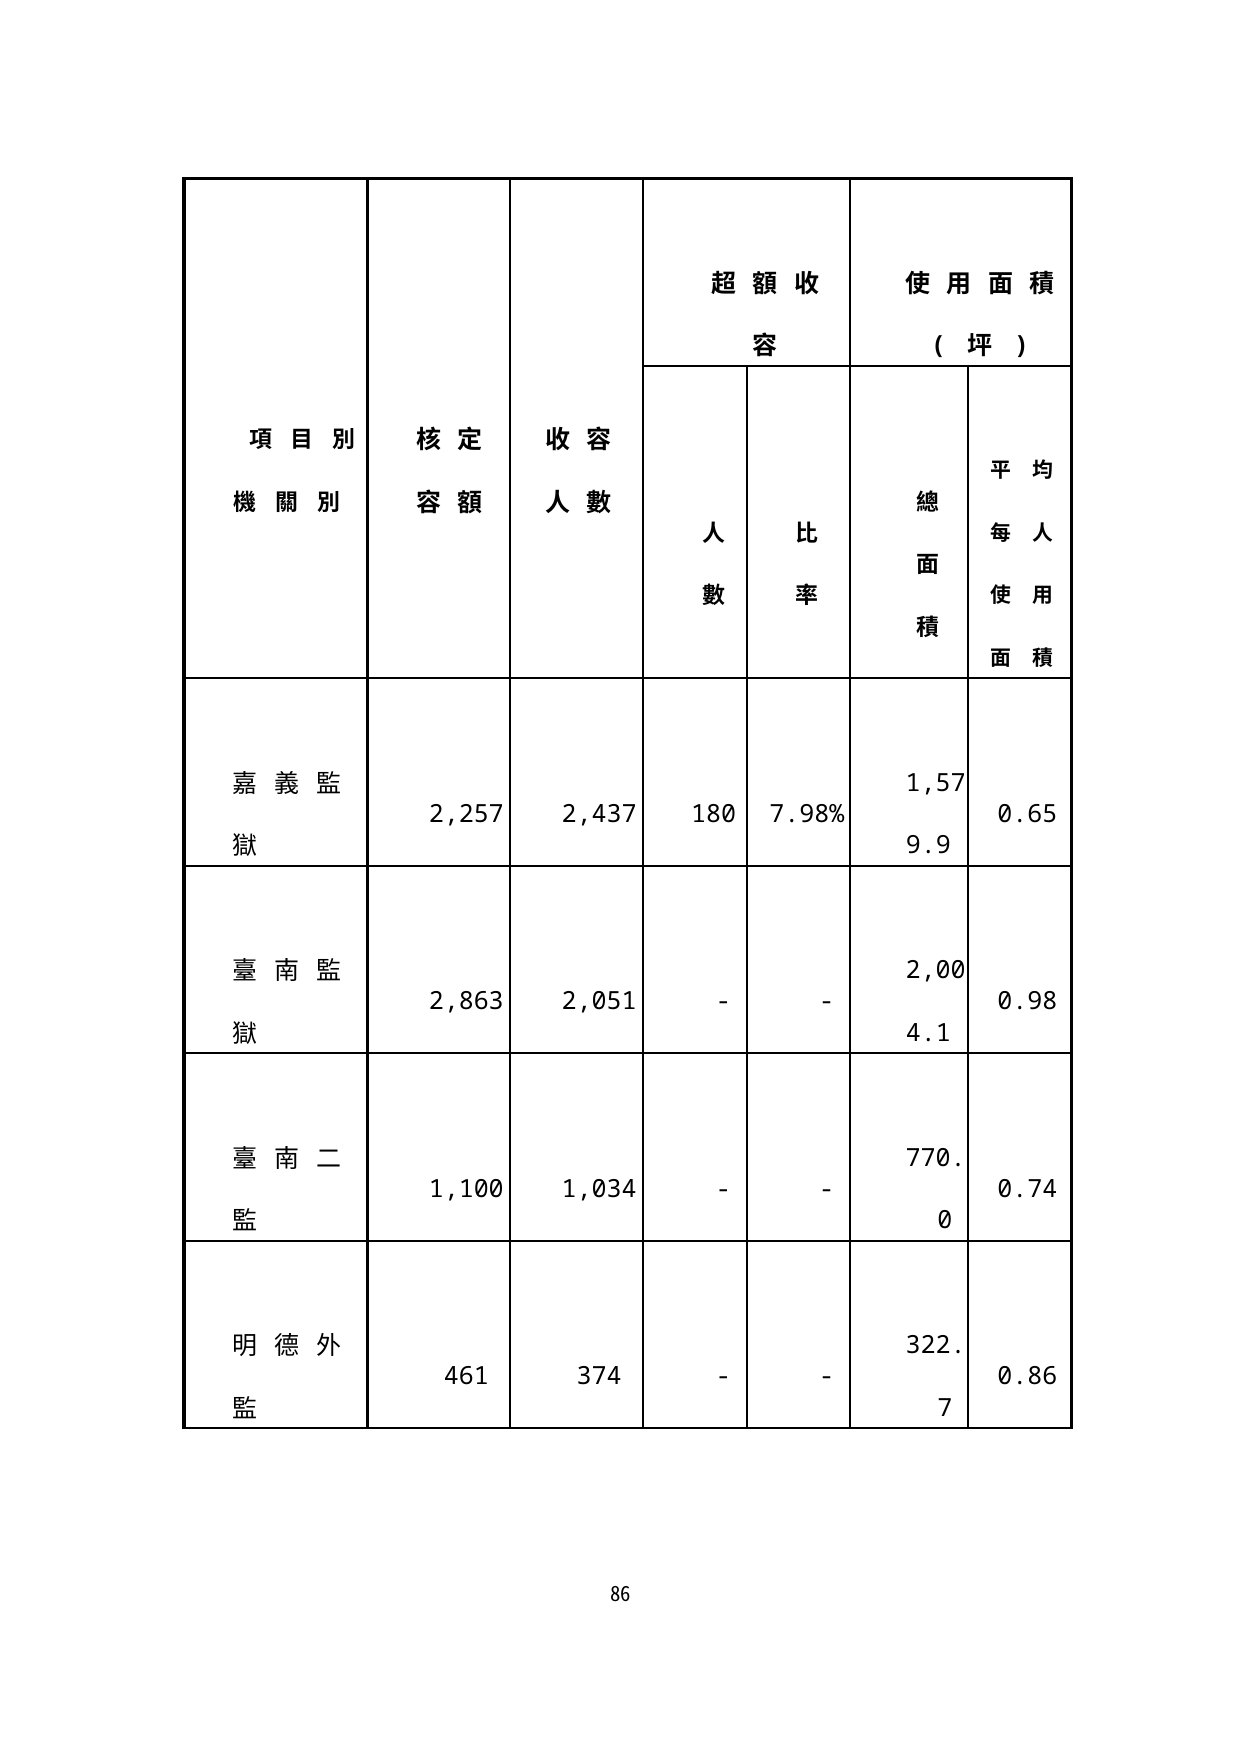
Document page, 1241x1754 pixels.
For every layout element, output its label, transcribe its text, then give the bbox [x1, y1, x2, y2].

table_cell 0.74 [969, 1054, 1070, 1240]
table_cell 1,100 [369, 1054, 509, 1240]
table_cell 0.65 [969, 679, 1070, 865]
table_cell - [748, 867, 849, 1052]
table_cell 374 [511, 1242, 642, 1427]
table_cell 322.7 [851, 1242, 967, 1427]
table_cell 180 [644, 679, 746, 865]
table_header 收容人數 [511, 180, 642, 677]
table_cell 0.98 [969, 867, 1070, 1052]
table_cell 1,034 [511, 1054, 642, 1240]
table_cell 臺南二監 [186, 1054, 366, 1240]
table_cell 2,051 [511, 867, 642, 1052]
table_cell 明德外監 [186, 1242, 366, 1427]
table_cell 2,257 [369, 679, 509, 865]
table_cell 1,579.9 [851, 679, 967, 865]
table_cell 2,437 [511, 679, 642, 865]
table_header 項目別 機關別 [186, 180, 366, 677]
table_cell 461 [369, 1242, 509, 1427]
table_cell - [748, 1242, 849, 1427]
table_cell 比率 [748, 367, 849, 677]
table_cell 總面積 [851, 367, 967, 677]
table_cell 2,863 [369, 867, 509, 1052]
table_cell 人數 [644, 367, 746, 677]
table_cell 770.0 [851, 1054, 967, 1240]
table_cell 7.98% [748, 679, 849, 865]
table_cell 臺南監獄 [186, 867, 366, 1052]
table_cell - [748, 1054, 849, 1240]
table_cell 2,004.1 [851, 867, 967, 1052]
table_cell - [644, 867, 746, 1052]
table_header 核定容額 [369, 180, 509, 677]
table_cell - [644, 1242, 746, 1427]
table_cell 嘉義監獄 [186, 679, 366, 865]
table_header 超額收容 [644, 180, 849, 365]
table_cell 0.86 [969, 1242, 1070, 1427]
table_cell - [644, 1054, 746, 1240]
table_header 使用面積(坪) [851, 180, 1070, 365]
table_cell 平均每人使用面積 [969, 367, 1070, 677]
